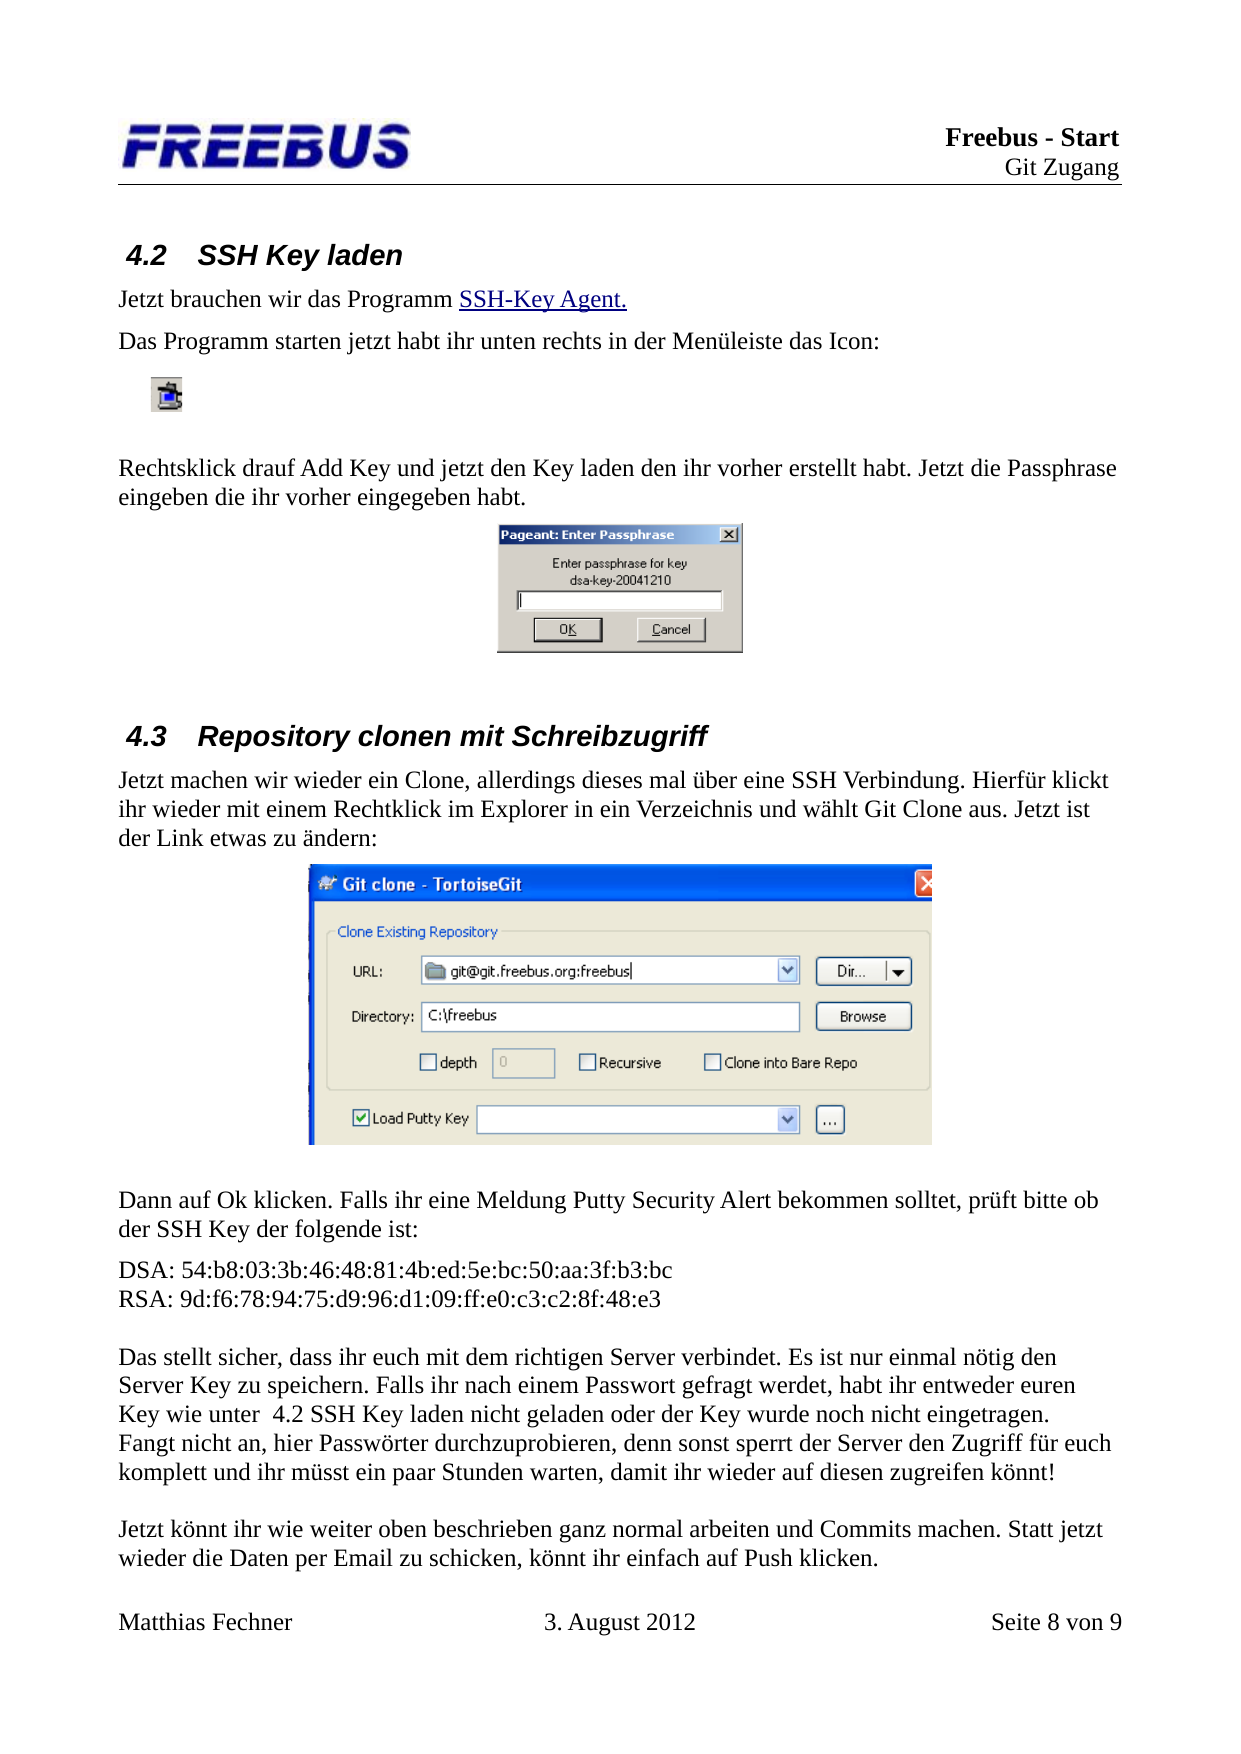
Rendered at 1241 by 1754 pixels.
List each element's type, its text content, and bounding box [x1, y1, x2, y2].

picture [118, 118, 411, 172]
subtitle Repository clonen mit Schreibzugriff [118, 719, 1122, 753]
text Jetzt machen wir wieder ein Clone, allerdings dieses mal über eine SSH Verbindung. Hierfür klickt ihr wieder mit einem Rechtklick im Explorer in ein Verzeichnis und wählt Git Clone aus. Jetzt ist der Link etwas zu ändern: [118, 765, 1122, 852]
text Jetzt brauchen wir das Programm SSH-Key Agent. [118, 284, 1122, 313]
text Das stellt sicher, dass ihr euch mit dem richtigen Server verbindet. Es ist nur einmal nötig den Server Key zu speichern. Falls ihr nach einem Passwort gefragt werdet, habt ihr entweder euren Key wie unter 4.2 SSH Key laden nicht geladen oder der Key wurde noch nicht eingetragen. [118, 1342, 1122, 1428]
text Das Programm starten jetzt habt ihr unten rechts in der Menüleiste das Icon: [118, 326, 1122, 354]
text Dann auf Ok klicken. Falls ihr eine Meldung Putty Security Alert bekommen solltet, prüft bitte ob der SSH Key der folgende ist: [118, 1186, 1122, 1243]
picture [497, 523, 743, 653]
text DSA: 54:b8:03:3b:46:48:81:4b:ed:5e:bc:50:aa:3f:b3:bc [118, 1256, 1122, 1284]
text Rechtsklick drauf Add Key und jetzt den Key laden den ihr vorher erstellt habt. Jetzt die Passphrase eingeben die ihr vorher eingegeben habt. [118, 453, 1122, 511]
subtitle SSH Key laden [118, 238, 1122, 272]
text Jetzt könnt ihr wie weiter oben beschrieben ganz normal arbeiten und Commits machen. Statt jetzt wieder die Daten per Email zu schicken, könnt ihr einfach auf Push klicken. [118, 1514, 1122, 1572]
text Fangt nicht an, hier Passwörter durchzuprobieren, denn sonst sperrt der Server den Zugriff für euch komplett und ihr müsst ein paar Stunden warten, damit ihr wieder auf diesen zugreifen könnt! [118, 1428, 1122, 1486]
picture [308, 864, 932, 1145]
text RSA: 9d:f6:78:94:75:d9:96:d1:09:ff:e0:c3:c2:8f:48:e3 [118, 1284, 1122, 1313]
